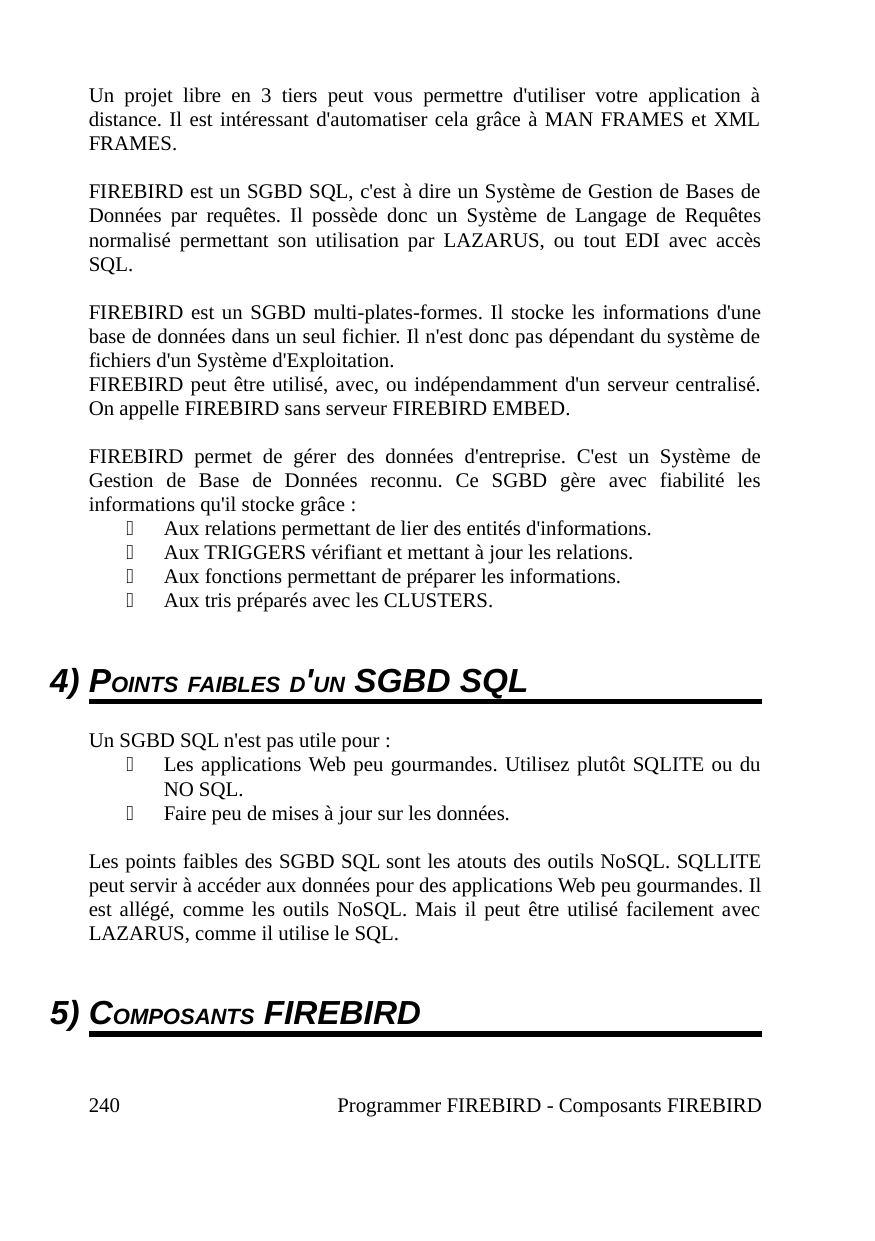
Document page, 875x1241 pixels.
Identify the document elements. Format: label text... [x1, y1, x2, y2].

subtitle Points faibles d'un SGBD SQL [88, 661, 762, 704]
subtitle Composants FIREBIRD [88, 993, 762, 1037]
text Les points faibles des SGBD SQL sont les atouts des outils NoSQL. SQLLITE peut servir à accéder aux données pour des applications Web peu gourmandes. Il est allégé, comme les outils NoSQL. Mais il peut être utilisé facilement avec LAZARUS, comme il utilise le SQL. [88, 849, 762, 945]
text FIREBIRD est un SGBD multi-plates-formes. Il stocke les informations d'une base de données dans un seul fichier. Il n'est donc pas dépendant du système de fichiers d'un Système d'Exploitation. [88, 300, 762, 372]
list Aux tris préparés avec les CLUSTERS. [126, 588, 762, 612]
text Un SGBD SQL n'est pas utile pour : [88, 728, 762, 752]
list Aux TRIGGERS vérifiant et mettant à jour les relations. [126, 540, 762, 564]
list Les applications Web peu gourmandes. Utilisez plutôt SQLITE ou du NO SQL. [126, 752, 762, 801]
list Faire peu de mises à jour sur les données. [126, 801, 762, 824]
text Un projet libre en 3 tiers peut vous permettre d'utiliser votre application à distance. Il est intéressant d'automatiser cela grâce à MAN FRAMES et XML FRAMES. [88, 83, 762, 155]
text FIREBIRD est un SGBD SQL, c'est à dire un Système de Gestion de Bases de Données par requêtes. Il possède donc un Système de Langage de Requêtes normalisé permettant son utilisation par LAZARUS, ou tout EDI avec accès SQL. [88, 179, 762, 276]
list Aux fonctions permettant de préparer les informations. [126, 564, 762, 588]
list Aux relations permettant de lier des entités d'informations. [126, 516, 762, 540]
text FIREBIRD peut être utilisé, avec, ou indépendamment d'un serveur centralisé. On appelle FIREBIRD sans serveur FIREBIRD EMBED. [88, 372, 762, 420]
text FIREBIRD permet de gérer des données d'entreprise. C'est un Système de Gestion de Base de Données reconnu. Ce SGBD gère avec fiabilité les informations qu'il stocke grâce : [88, 444, 762, 516]
